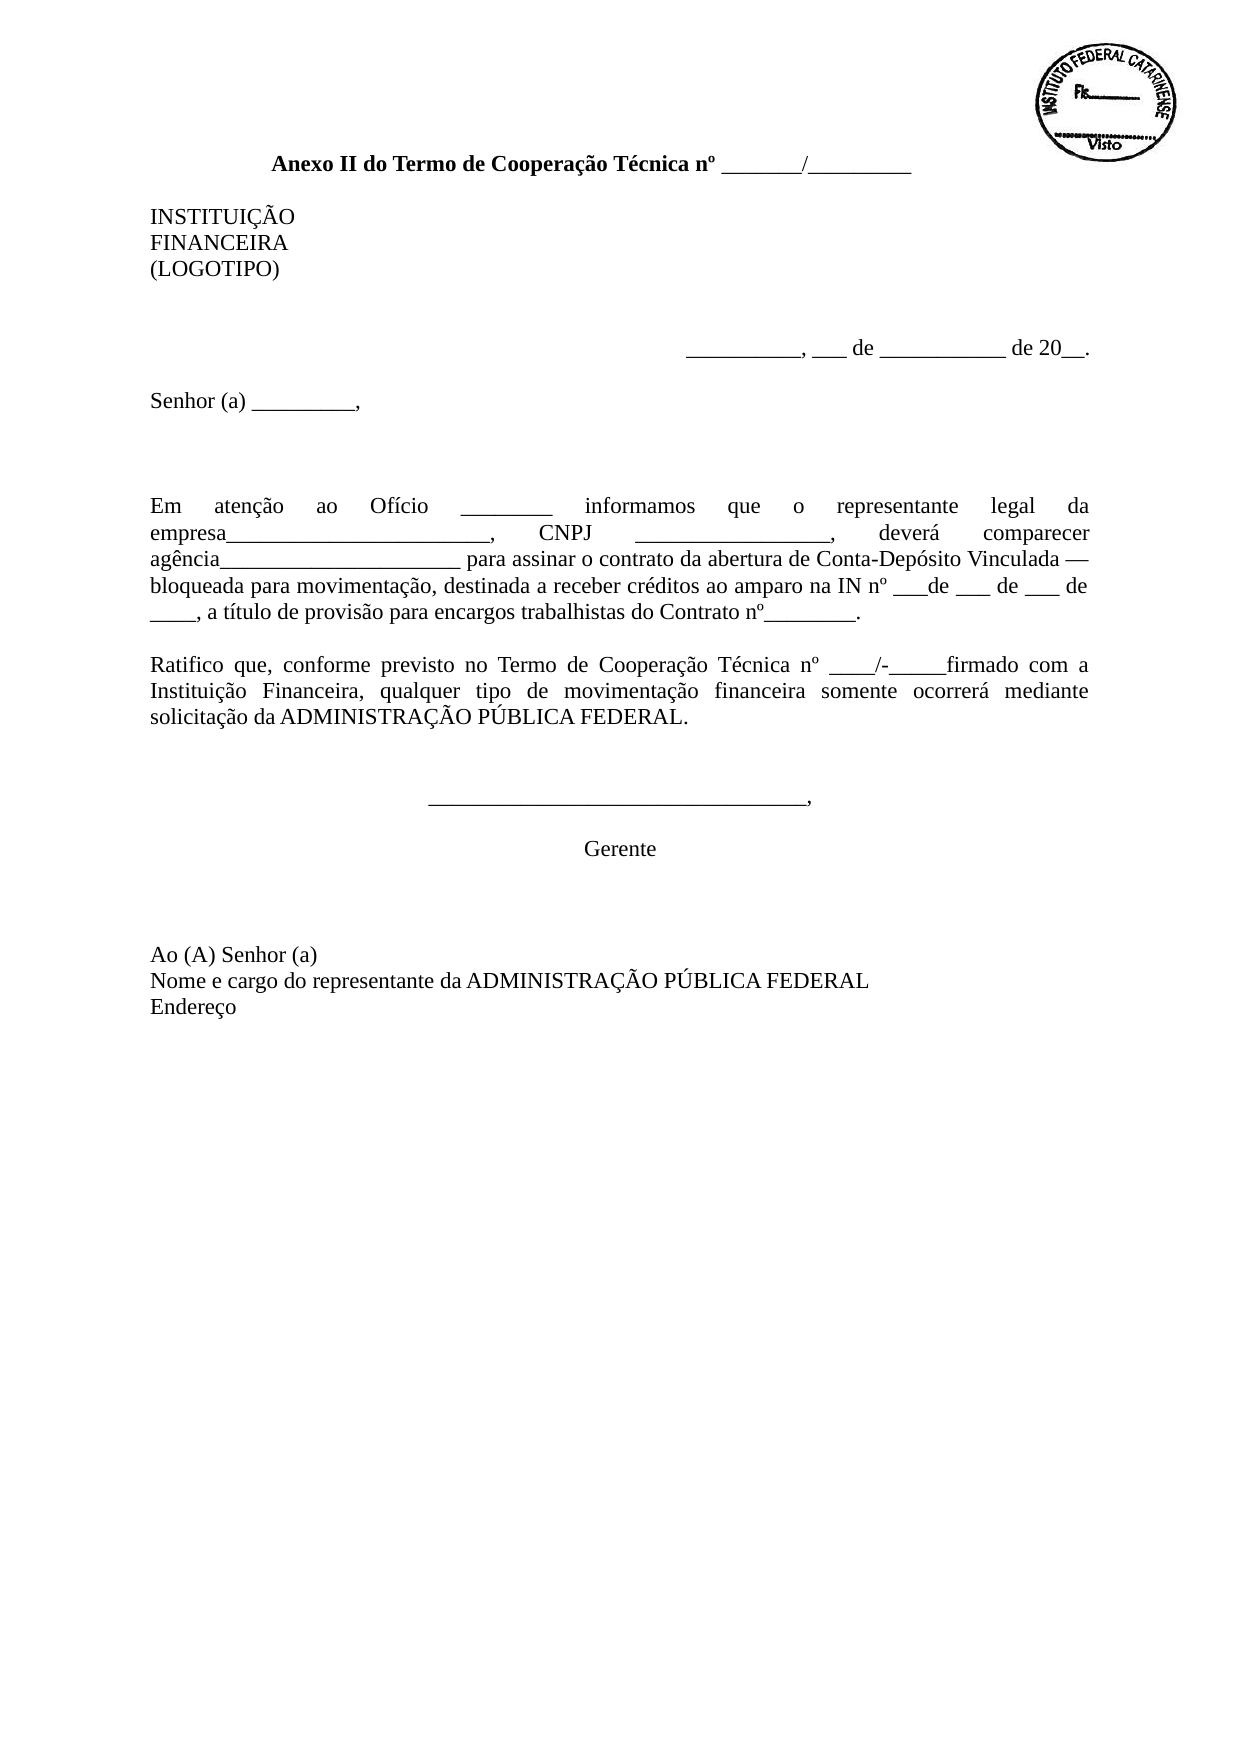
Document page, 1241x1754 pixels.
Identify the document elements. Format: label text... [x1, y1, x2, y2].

text Ratifico que, conforme previsto no Termo de Cooperação Técnica nº ____/-_____firmado com a Instituição Financeira, qualquer tipo de movimentação financeira somente ocorrerá mediante solicitação da ADMINISTRAÇÃO PÚBLICA FEDERAL. [150, 651, 1090, 730]
picture [1032, 39, 1183, 172]
text __________, ___ de ___________ de 20__. [150, 334, 1090, 361]
text Em atenção ao Ofício ________ informamos que o representante legal da empresa_______________________, CNPJ _________________, deverá comparecer agência_____________________ para assinar o contrato da abertura de Conta-Depósito Vinculada ― bloqueada para movimentação, destinada a receber créditos ao amparo na IN nº ___de ___ de ___ de ____, a título de provisão para encargos trabalhistas do Contrato nº________. [150, 493, 1090, 624]
text Endereço [150, 993, 1090, 1020]
text Anexo II do Termo de Cooperação Técnica nº _______/_________ [150, 150, 1090, 176]
text Senhor (a) _________, [150, 387, 1090, 413]
text (LOGOTIPO) [150, 255, 1090, 282]
text FINANCEIRA [150, 229, 1090, 255]
text INSTITUIÇÃO [150, 203, 1090, 229]
text Gerente [150, 835, 1090, 862]
text Nome e cargo do representante da ADMINISTRAÇÃO PÚBLICA FEDERAL [150, 967, 1090, 993]
text _________________________________, [150, 782, 1090, 809]
text Ao (A) Senhor (a) [150, 941, 1090, 967]
